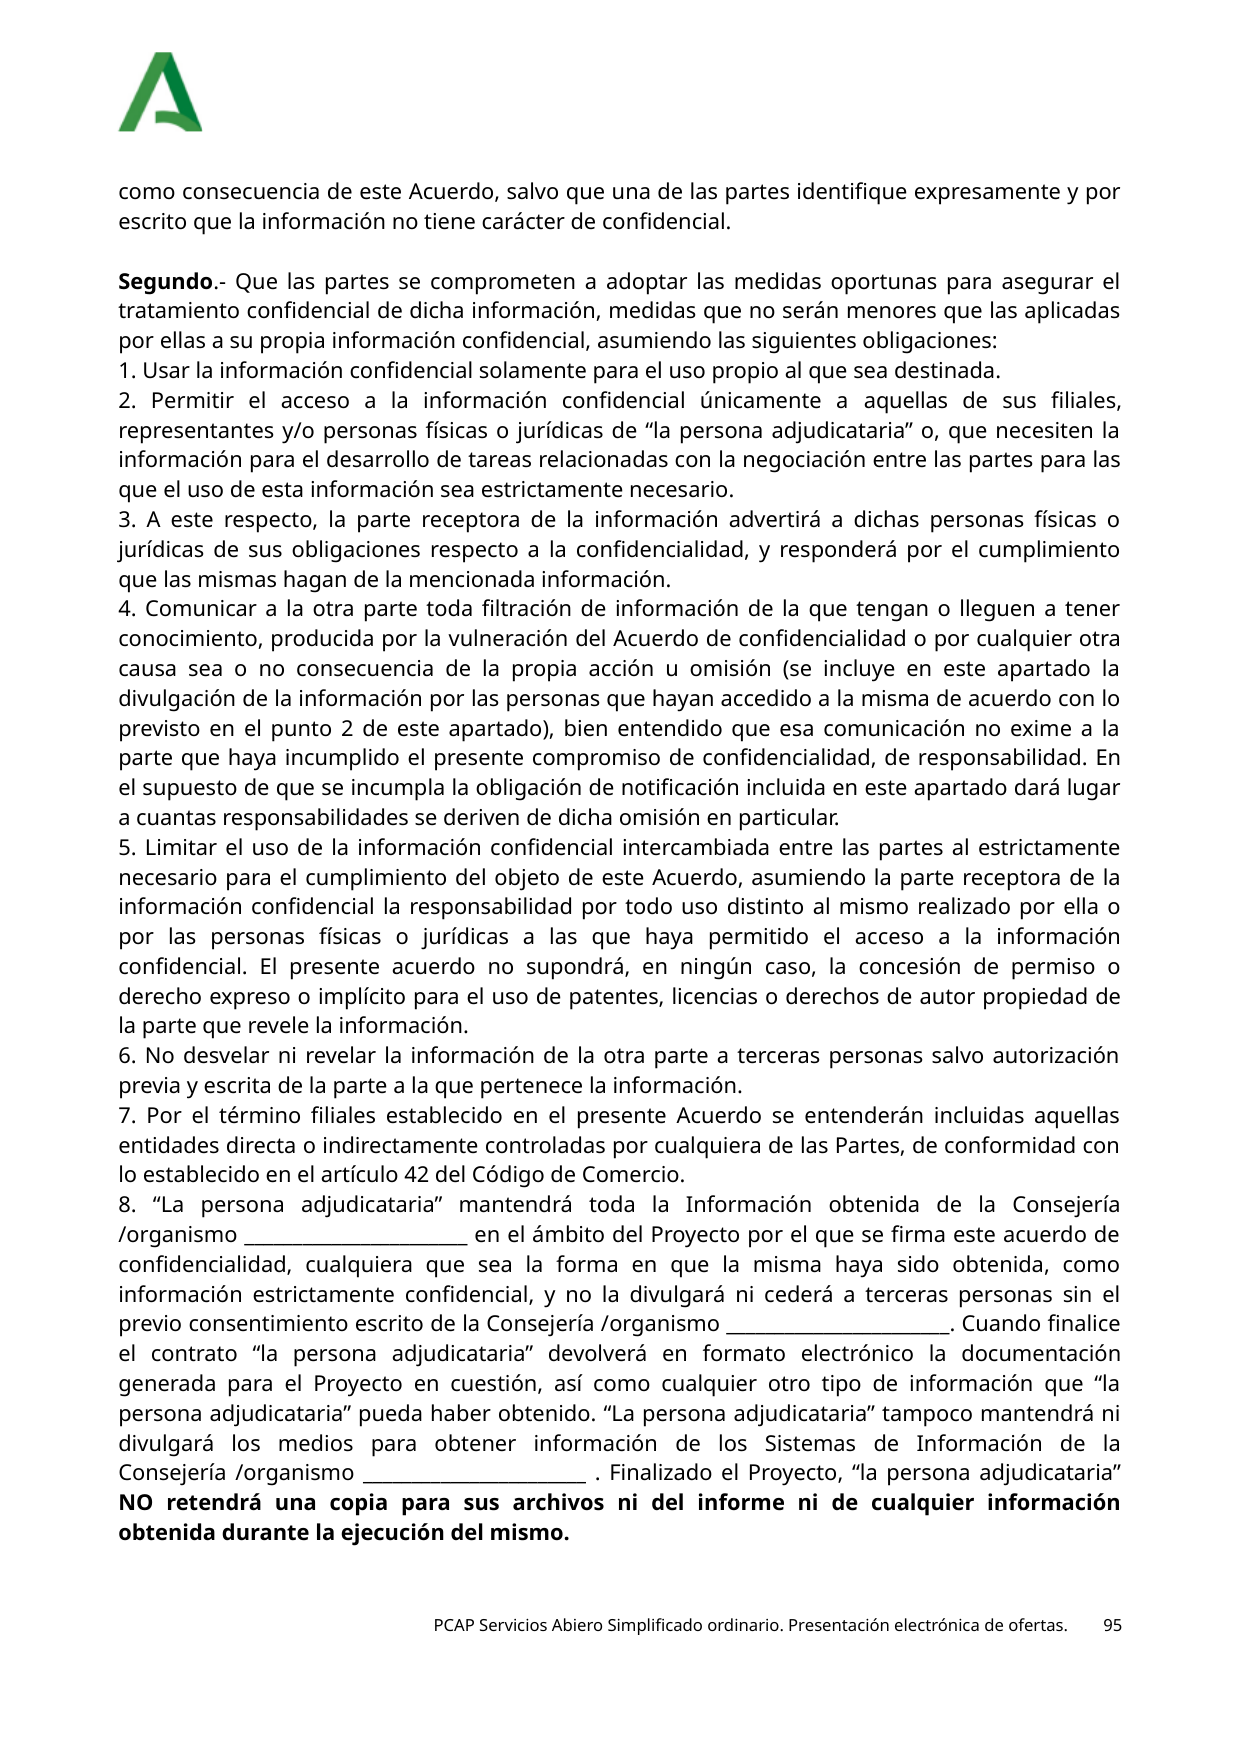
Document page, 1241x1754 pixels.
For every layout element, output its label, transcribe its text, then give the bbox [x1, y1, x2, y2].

text 4. Comunicar a la otra parte toda filtración de información de la que tengan o lleguen a tener conocimiento, producida por la vulneración del Acuerdo de confidencialidad o por cualquier otra causa sea o no consecuencia de la propia acción u omisión (se incluye en este apartado la divulgación de la información por las personas que hayan accedido a la misma de acuerdo con lo previsto en el punto 2 de este apartado), bien entendido que esa comunicación no exime a la parte que haya incumplido el presente compromiso de confidencialidad, de responsabilidad. En el supuesto de que se incumpla la obligación de notificación incluida en este apartado dará lugar a cuantas responsabilidades se deriven de dicha omisión en particular. [118, 593, 1122, 832]
text 1. Usar la información confidencial solamente para el uso propio al que sea destinada. [118, 355, 1122, 385]
text Segundo.- Que las partes se comprometen a adoptar las medidas oportunas para asegurar el tratamiento confidencial de dicha información, medidas que no serán menores que las aplicadas por ellas a su propia información confidencial, asumiendo las siguientes obligaciones: [118, 266, 1122, 355]
text 6. No desvelar ni revelar la información de la otra parte a terceras personas salvo autorización previa y escrita de la parte a la que pertenece la información. [118, 1040, 1122, 1100]
text 8. “La persona adjudicataria” mantendrá toda la Información obtenida de la Consejería /organismo _______________________ en el ámbito del Proyecto por el que se firma este acuerdo de confidencialidad, cualquiera que sea la forma en que la misma haya sido obtenida, como información estrictamente confidencial, y no la divulgará ni cederá a terceras personas sin el previo consentimiento escrito de la Consejería /organismo _______________________. Cuando finalice el contrato “la persona adjudicataria” devolverá en formato electrónico la documentación generada para el Proyecto en cuestión, así como cualquier otro tipo de información que “la persona adjudicataria” pueda haber obtenido. “La persona adjudicataria” tampoco mantendrá ni divulgará los medios para obtener información de los Sistemas de Información de la Consejería /organismo _______________________ . Finalizado el Proyecto, “la persona adjudicataria” NO retendrá una copia para sus archivos ni del informe ni de cualquier información obtenida durante la ejecución del mismo. [118, 1189, 1122, 1547]
text 5. Limitar el uso de la información confidencial intercambiada entre las partes al estrictamente necesario para el cumplimiento del objeto de este Acuerdo, asumiendo la parte receptora de la información confidencial la responsabilidad por todo uso distinto al mismo realizado por ella o por las personas físicas o jurídicas a las que haya permitido el acceso a la información confidencial. El presente acuerdo no supondrá, en ningún caso, la concesión de permiso o derecho expreso o implícito para el uso de patentes, licencias o derechos de autor propiedad de la parte que revele la información. [118, 832, 1122, 1040]
text 3. A este respecto, la parte receptora de la información advertirá a dichas personas físicas o jurídicas de sus obligaciones respecto a la confidencialidad, y responderá por el cumplimiento que las mismas hagan de la mencionada información. [118, 504, 1122, 593]
text 7. Por el término filiales establecido en el presente Acuerdo se entenderán incluidas aquellas entidades directa o indirectamente controladas por cualquiera de las Partes, de conformidad con lo establecido en el artículo 42 del Código de Comercio. [118, 1100, 1122, 1189]
text 2. Permitir el acceso a la información confidencial únicamente a aquellas de sus filiales, representantes y/o personas físicas o jurídicas de “la persona adjudicataria” o, que necesiten la información para el desarrollo de tareas relacionadas con la negociación entre las partes para las que el uso de esta información sea estrictamente necesario. [118, 385, 1122, 504]
picture [171, 9, 203, 151]
text como consecuencia de este Acuerdo, salvo que una de las partes identifique expresamente y por escrito que la información no tiene carácter de confidencial. [118, 176, 1122, 236]
